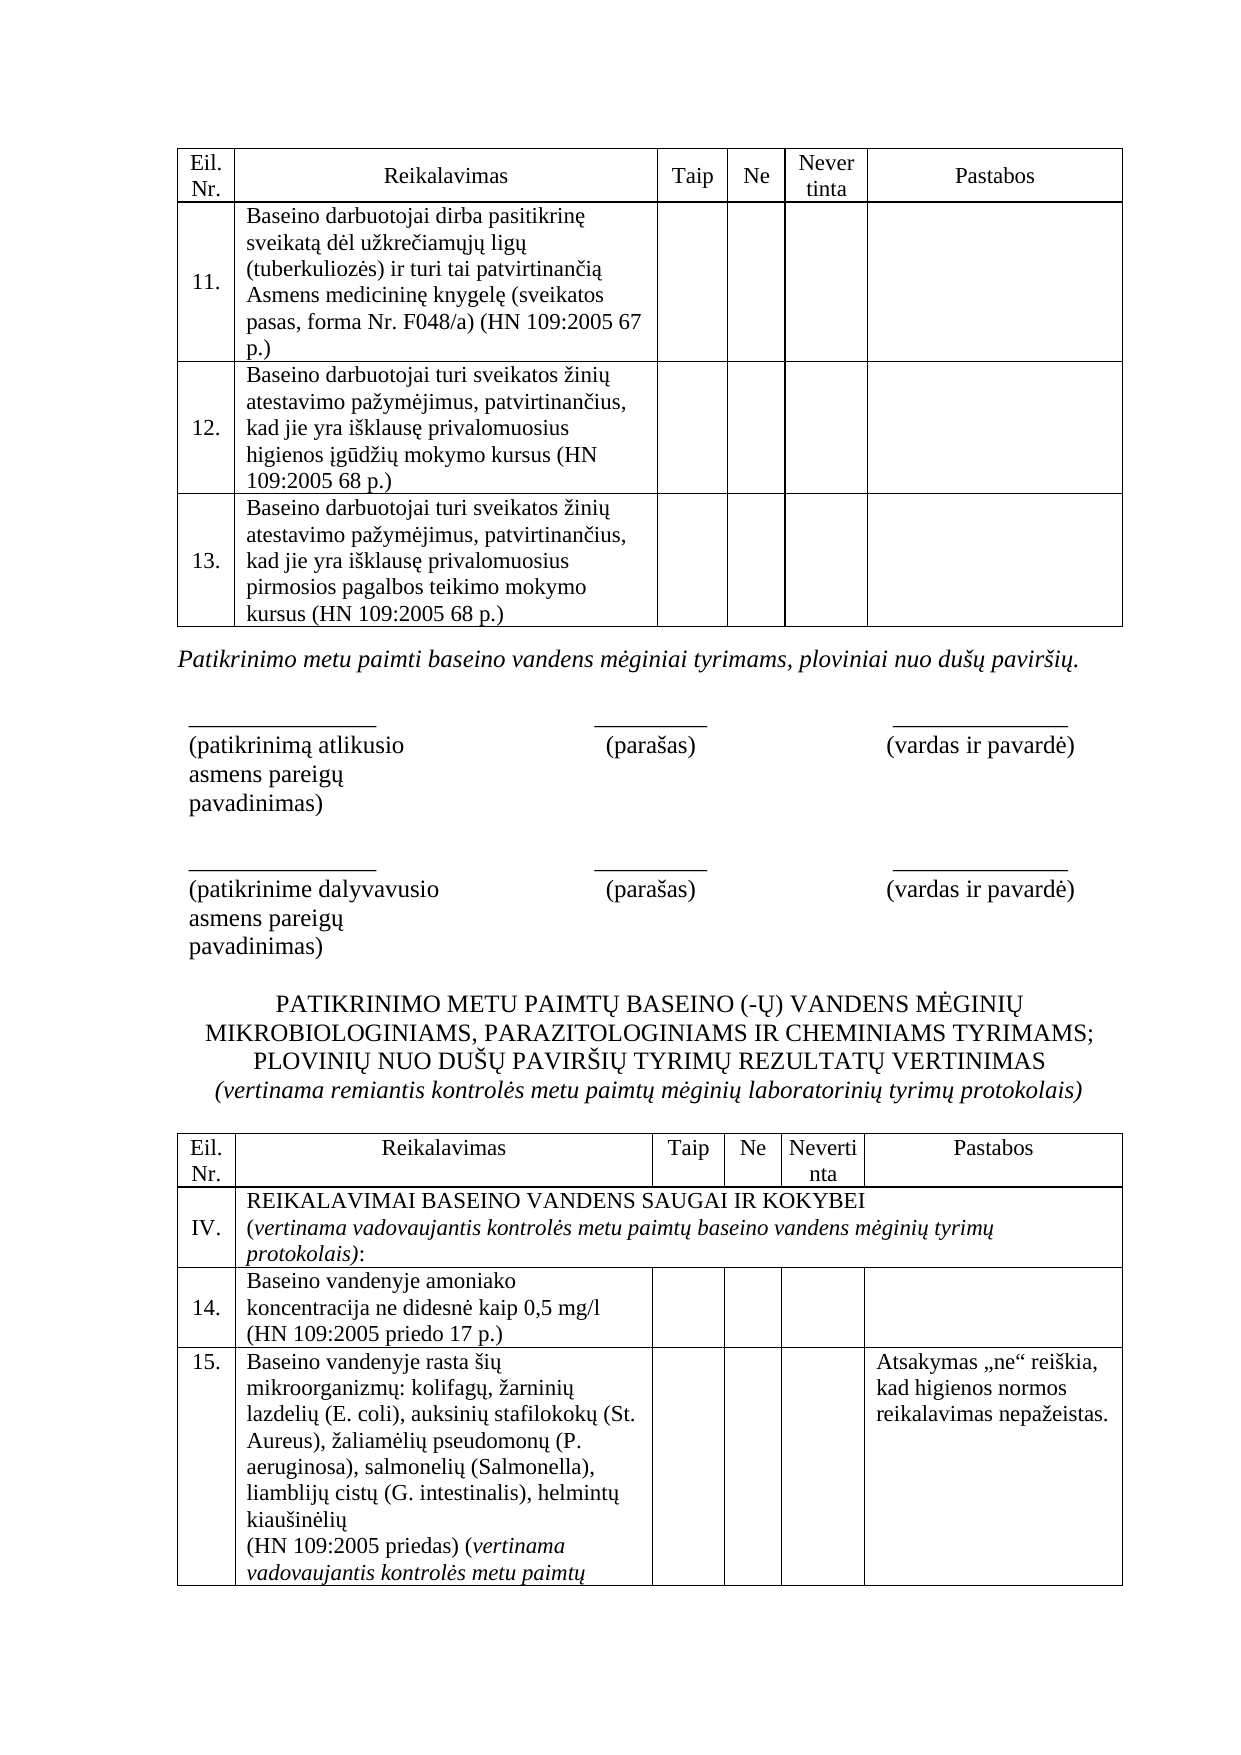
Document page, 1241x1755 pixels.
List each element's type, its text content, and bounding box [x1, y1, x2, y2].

table_cell [782, 1268, 864, 1347]
table_cell Baseino vandenyje amoniako koncentracija ne didesnė kaip 0,5 mg/l (HN 109:2005 priedo 17 p.) [236, 1268, 652, 1347]
table_header _______________ (patikrinimą atlikusio asmens pareigų pavadinimas) [177, 701, 488, 816]
table_cell Atsakymas „ne“ reiškia, kad higienos normos reikalavimas nepažeistas. [865, 1348, 1122, 1585]
table_header Pastabos [865, 1134, 1122, 1186]
table_header [746, 701, 838, 816]
table_cell 15. [178, 1348, 235, 1585]
table_cell Baseino darbuotojai dirba pasitikrinę sveikatą dėl užkrečiamųjų ligų (tuberkuliozės) ir turi tai patvirtinančią Asmens medicininę knygelę (sveikatos pasas, forma Nr. F048/a) (HN 109:2005 67 p.) [235, 203, 657, 361]
table_header Taip [658, 149, 727, 201]
table_cell [868, 203, 1122, 361]
table_header Nevertinta [782, 1134, 864, 1186]
table_cell [782, 1348, 864, 1585]
table_cell [653, 1268, 724, 1347]
table_cell [786, 203, 867, 361]
table_header Pastabos [868, 149, 1122, 201]
table_cell [653, 1348, 724, 1585]
table_cell [786, 494, 867, 626]
text Patikrinimo metu paimti baseino vandens mėginiai tyrimams, ploviniai nuo dušų paviršių. [177, 644, 1122, 673]
table_cell [725, 1348, 781, 1585]
table_cell [728, 494, 784, 626]
table_cell Baseino darbuotojai turi sveikatos žinių atestavimo pažymėjimus, patvirtinančius, kad jie yra išklausę privalomuosius pirmosios pagalbos teikimo mokymo kursus (HN 109:2005 68 p.) [235, 494, 657, 626]
table_cell [658, 362, 727, 493]
table_cell [865, 1268, 1122, 1347]
table_header Eil. Nr. [178, 149, 234, 201]
text PATIKRINIMO METU PAIMTŲ BASEINO (-Ų) VANDENS MĖGINIŲ MIKROBIOLOGINIAMS, PARAZITOLOGINIAMS IR CHEMINIAMS TYRIMAMS; PLOVINIŲ NUO DUŠŲ PAVIRŠIŲ TYRIMŲ REZULTATŲ VERTINIMAS [177, 989, 1122, 1075]
table_cell [728, 203, 784, 361]
table_header Taip [653, 1134, 724, 1186]
text (vertinama remiantis kontrolės metu paimtų mėginių laboratorinių tyrimų protokolais) [177, 1075, 1122, 1104]
table_cell Baseino vandenyje rasta šių mikroorganizmų: kolifagų, žarninių lazdelių (E. coli), auksinių stafilokokų (St. Aureus), žaliamėlių pseudomonų (P. aeruginosa), salmonelių (Salmonella), liamblijų cistų (G. intestinalis), helmintų kiaušinėlių (HN 109:2005 priedas) (vertinama vadovaujantis kontrolės metu paimtų [236, 1348, 652, 1585]
table_cell [868, 494, 1122, 626]
table_cell [786, 362, 867, 493]
table_header Eil. Nr. [178, 1134, 235, 1186]
table_cell IV. [178, 1188, 235, 1267]
table_cell Baseino darbuotojai turi sveikatos žinių atestavimo pažymėjimus, patvirtinančius, kad jie yra išklausę privalomuosius higienos įgūdžių mokymo kursus (HN 109:2005 68 p.) [235, 362, 657, 493]
table_header Reikalavimas [236, 1134, 652, 1186]
table_cell 12. [178, 362, 234, 493]
table_cell 14. [178, 1268, 235, 1347]
table_cell 13. [178, 494, 234, 626]
table_cell [658, 203, 727, 361]
table_header [746, 845, 838, 960]
table_header Ne [728, 149, 784, 201]
table_cell [658, 494, 727, 626]
table_header Nevertinta [786, 149, 867, 201]
table_header Reikalavimas [235, 149, 657, 201]
table_header ______________ (vardas ir pavardė) [839, 845, 1122, 960]
table_header _______________ (patikrinime dalyvavusio asmens pareigų pavadinimas) [177, 845, 488, 960]
table_header _________ (parašas) [556, 845, 746, 960]
table_cell [725, 1268, 781, 1347]
table_cell REIKALAVIMAI BASEINO VANDENS SAUGAI IR KOKYBEI (vertinama vadovaujantis kontrolės metu paimtų baseino vandens mėginių tyrimų protokolais): [236, 1188, 1122, 1267]
table_header _________ (parašas) [556, 701, 746, 816]
table_header Ne [725, 1134, 781, 1186]
table_header [489, 701, 556, 816]
table_cell [868, 362, 1122, 493]
table_header [489, 845, 556, 960]
table_header ______________ (vardas ir pavardė) [839, 701, 1122, 816]
table_cell 11. [178, 203, 234, 361]
table_cell [728, 362, 784, 493]
